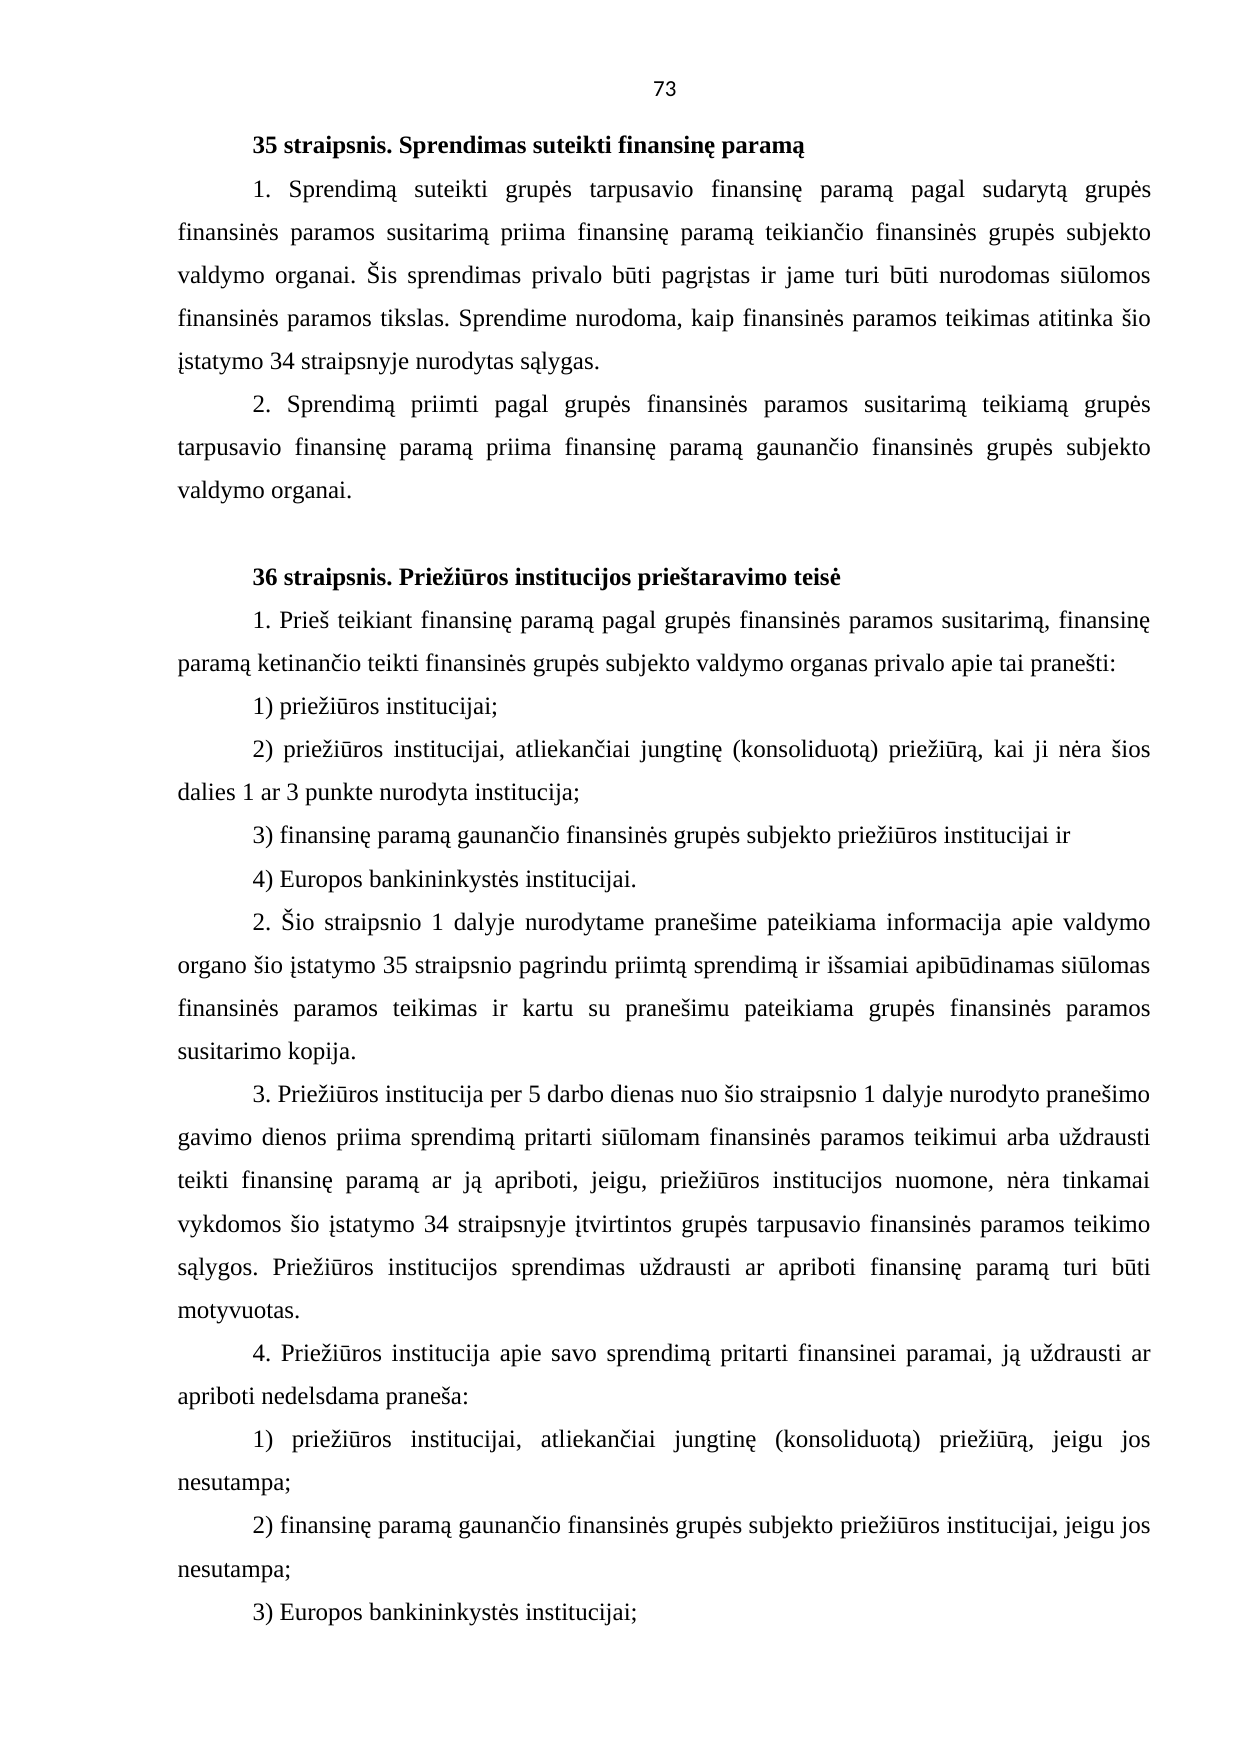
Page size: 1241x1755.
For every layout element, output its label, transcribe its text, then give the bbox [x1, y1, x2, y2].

text 3) Europos bankininkystės institucijai; [177, 1597, 1152, 1626]
text 2) priežiūros institucijai, atliekančiai jungtinę (konsoliduotą) priežiūrą, kai ji nėra šios dalies 1 ar 3 punkte nurodyta institucija; [177, 734, 1152, 806]
text 1) priežiūros institucijai, atliekančiai jungtinę (konsoliduotą) priežiūrą, jeigu jos nesutampa; [177, 1424, 1152, 1496]
text 4) Europos bankininkystės institucijai. [177, 864, 1152, 892]
text 1. Sprendimą suteikti grupės tarpusavio finansinę paramą pagal sudarytą grupės finansinės paramos susitarimą priima finansinę paramą teikiančio finansinės grupės subjekto valdymo organai. Šis sprendimas privalo būti pagrįstas ir jame turi būti nurodomas siūlomos finansinės paramos tikslas. Sprendime nurodoma, kaip finansinės paramos teikimas atitinka šio įstatymo 34 straipsnyje nurodytas sąlygas. [177, 174, 1152, 375]
text 36 straipsnis. Priežiūros institucijos prieštaravimo teisė [177, 562, 1152, 591]
text 1) priežiūros institucijai; [177, 691, 1152, 720]
text 2. Sprendimą priimti pagal grupės finansinės paramos susitarimą teikiamą grupės tarpusavio finansinę paramą priima finansinę paramą gaunančio finansinės grupės subjekto valdymo organai. [177, 389, 1152, 504]
text 1. Prieš teikiant finansinę paramą pagal grupės finansinės paramos susitarimą, finansinę paramą ketinančio teikti finansinės grupės subjekto valdymo organas privalo apie tai pranešti: [177, 605, 1152, 677]
text 3) finansinę paramą gaunančio finansinės grupės subjekto priežiūros institucijai ir [177, 821, 1152, 849]
text 3. Priežiūros institucija per 5 darbo dienas nuo šio straipsnio 1 dalyje nurodyto pranešimo gavimo dienos priima sprendimą pritarti siūlomam finansinės paramos teikimui arba uždrausti teikti finansinę paramą ar ją apriboti, jeigu, priežiūros institucijos nuomone, nėra tinkamai vykdomos šio įstatymo 34 straipsnyje įtvirtintos grupės tarpusavio finansinės paramos teikimo sąlygos. Priežiūros institucijos sprendimas uždrausti ar apriboti finansinę paramą turi būti motyvuotas. [177, 1079, 1152, 1324]
text 35 straipsnis. Sprendimas suteikti finansinę paramą [177, 131, 1152, 159]
text 2. Šio straipsnio 1 dalyje nurodytame pranešime pateikiama informacija apie valdymo organo šio įstatymo 35 straipsnio pagrindu priimtą sprendimą ir išsamiai apibūdinamas siūlomas finansinės paramos teikimas ir kartu su pranešimu pateikiama grupės finansinės paramos susitarimo kopija. [177, 907, 1152, 1065]
text 2) finansinę paramą gaunančio finansinės grupės subjekto priežiūros institucijai, jeigu jos nesutampa; [177, 1511, 1152, 1582]
text 4. Priežiūros institucija apie savo sprendimą pritarti finansinei paramai, ją uždrausti ar apriboti nedelsdama praneša: [177, 1338, 1152, 1410]
